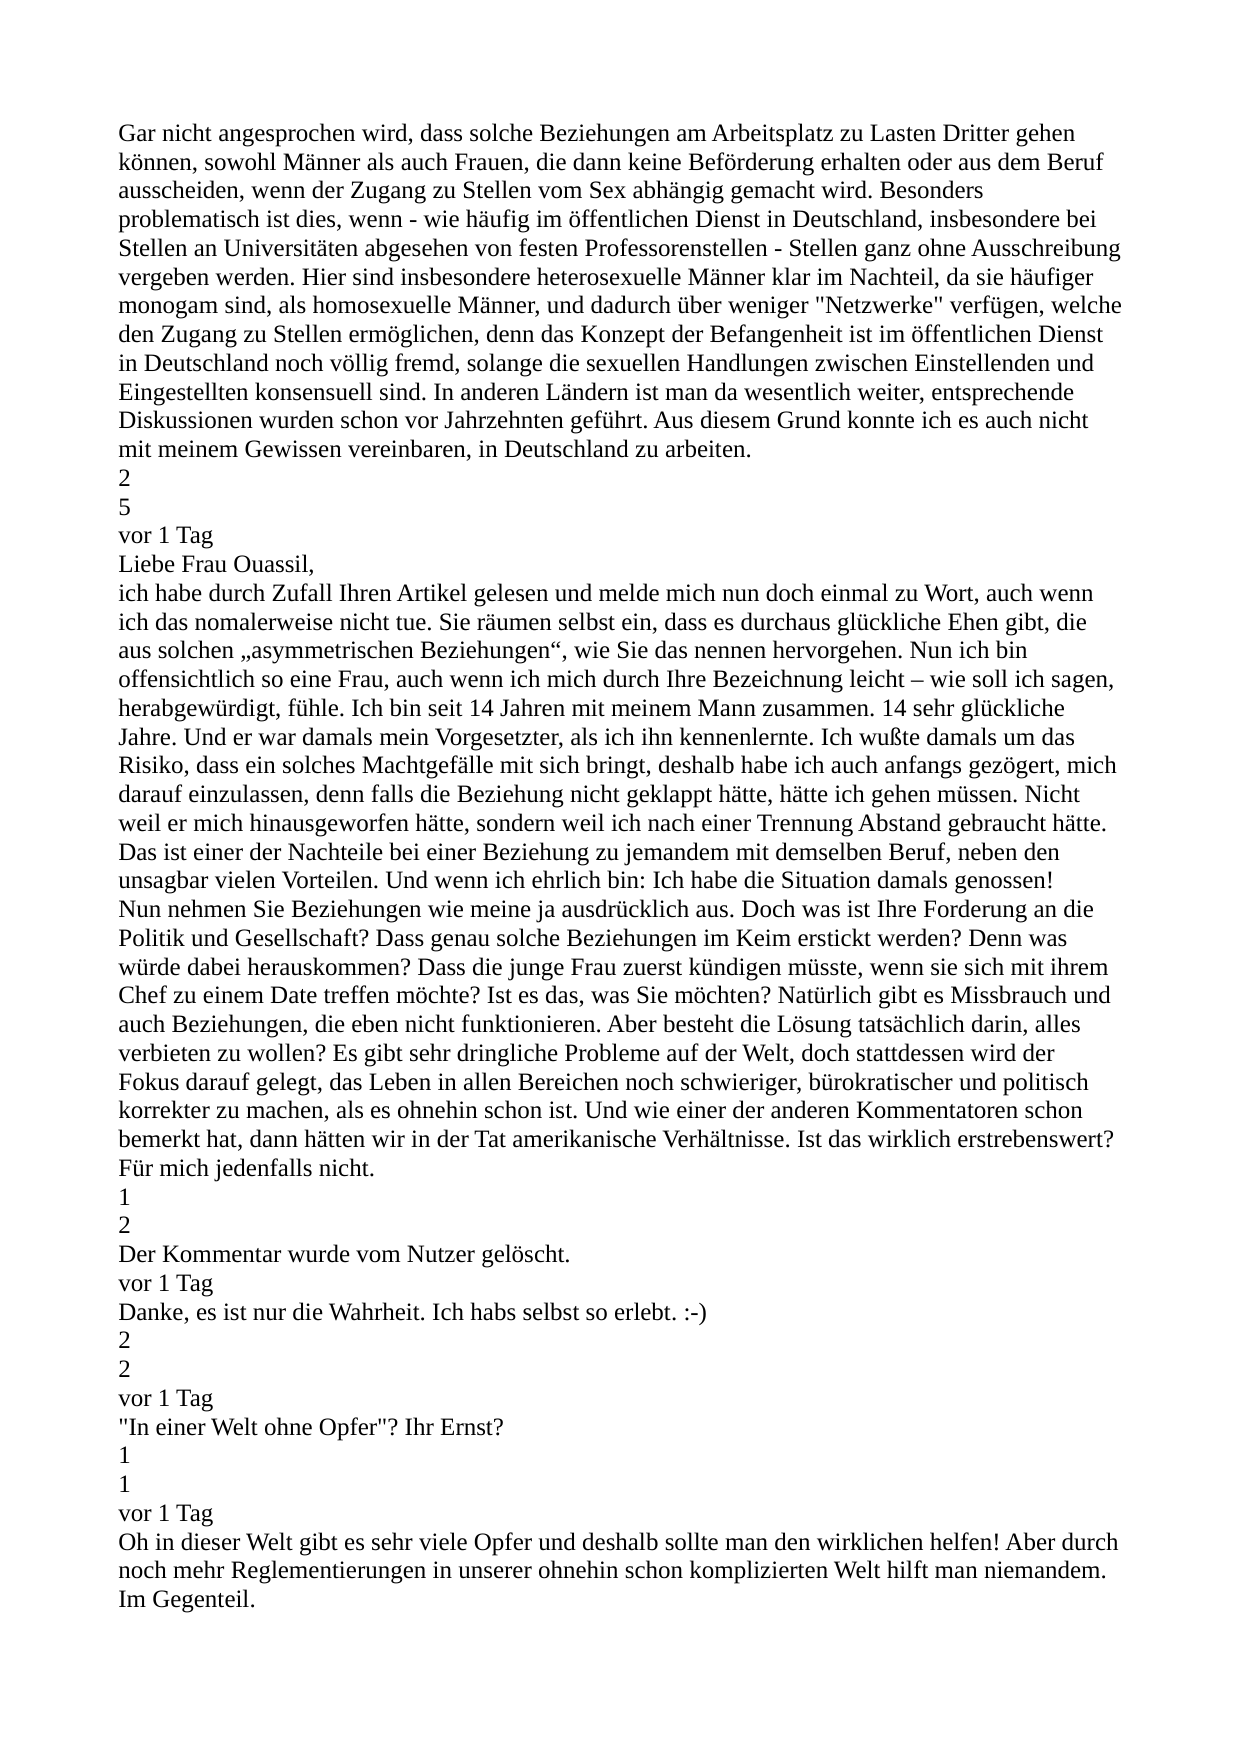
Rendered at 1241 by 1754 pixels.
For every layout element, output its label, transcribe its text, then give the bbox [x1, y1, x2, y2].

text Gar nicht angesprochen wird, dass solche Beziehungen am Arbeitsplatz zu Lasten Dritter gehen können, sowohl Männer als auch Frauen, die dann keine Beförderung erhalten oder aus dem Beruf ausscheiden, wenn der Zugang zu Stellen vom Sex abhängig gemacht wird. Besonders problematisch ist dies, wenn - wie häufig im öffentlichen Dienst in Deutschland, insbesondere bei Stellen an Universitäten abgesehen von festen Professorenstellen - Stellen ganz ohne Ausschreibung vergeben werden. Hier sind insbesondere heterosexuelle Männer klar im Nachteil, da sie häufiger monogam sind, als homosexuelle Männer, und dadurch über weniger "Netzwerke" verfügen, welche den Zugang zu Stellen ermöglichen, denn das Konzept der Befangenheit ist im öffentlichen Dienst in Deutschland noch völlig fremd, solange die sexuellen Handlungen zwischen Einstellenden und Eingestellten konsensuell sind. In anderen Ländern ist man da wesentlich weiter, entsprechende Diskussionen wurden schon vor Jahrzehnten geführt. Aus diesem Grund konnte ich es auch nicht mit meinem Gewissen vereinbaren, in Deutschland zu arbeiten. [118, 118, 1122, 463]
text 1 [118, 1469, 1122, 1498]
text Nun nehmen Sie Beziehungen wie meine ja ausdrücklich aus. Doch was ist Ihre Forderung an die Politik und Gesellschaft? Dass genau solche Beziehungen im Keim erstickt werden? Denn was würde dabei herauskommen? Dass die junge Frau zuerst kündigen müsste, wenn sie sich mit ihrem Chef zu einem Date treffen möchte? Ist es das, was Sie möchten? Natürlich gibt es Missbrauch und auch Beziehungen, die eben nicht funktionieren. Aber besteht die Lösung tatsächlich darin, alles verbieten zu wollen? Es gibt sehr dringliche Probleme auf der Welt, doch stattdessen wird der Fokus darauf gelegt, das Leben in allen Bereichen noch schwieriger, bürokratischer und politisch korrekter zu machen, als es ohnehin schon ist. Und wie einer der anderen Kommentatoren schon bemerkt hat, dann hätten wir in der Tat amerikanische Verhältnisse. Ist das wirklich erstrebenswert? Für mich jedenfalls nicht. [118, 894, 1122, 1182]
text Danke, es ist nur die Wahrheit. Ich habs selbst so erlebt. :-) [118, 1297, 1122, 1326]
text 1 [118, 1182, 1122, 1211]
text 2 [118, 1354, 1122, 1383]
text vor 1 Tag [118, 1498, 1122, 1527]
text 2 [118, 463, 1122, 492]
text vor 1 Tag [118, 1383, 1122, 1412]
text 2 [118, 1211, 1122, 1239]
text 1 [118, 1441, 1122, 1469]
text Liebe Frau Ouassil, [118, 549, 1122, 578]
text Oh in dieser Welt gibt es sehr viele Opfer und deshalb sollte man den wirklichen helfen! Aber durch noch mehr Reglementierungen in unserer ohnehin schon komplizierten Welt hilft man niemandem. Im Gegenteil. [118, 1527, 1122, 1613]
text 5 [118, 492, 1122, 521]
text vor 1 Tag [118, 521, 1122, 549]
text ich habe durch Zufall Ihren Artikel gelesen und melde mich nun doch einmal zu Wort, auch wenn ich das nomalerweise nicht tue. Sie räumen selbst ein, dass es durchaus glückliche Ehen gibt, die aus solchen „asymmetrischen Beziehungen“, wie Sie das nennen hervorgehen. Nun ich bin offensichtlich so eine Frau, auch wenn ich mich durch Ihre Bezeichnung leicht – wie soll ich sagen, herabgewürdigt, fühle. Ich bin seit 14 Jahren mit meinem Mann zusammen. 14 sehr glückliche Jahre. Und er war damals mein Vorgesetzter, als ich ihn kennenlernte. Ich wußte damals um das Risiko, dass ein solches Machtgefälle mit sich bringt, deshalb habe ich auch anfangs gezögert, mich darauf einzulassen, denn falls die Beziehung nicht geklappt hätte, hätte ich gehen müssen. Nicht weil er mich hinausgeworfen hätte, sondern weil ich nach einer Trennung Abstand gebraucht hätte. Das ist einer der Nachteile bei einer Beziehung zu jemandem mit demselben Beruf, neben den unsagbar vielen Vorteilen. Und wenn ich ehrlich bin: Ich habe die Situation damals genossen! [118, 578, 1122, 894]
text Der Kommentar wurde vom Nutzer gelöscht. [118, 1239, 1122, 1268]
text 2 [118, 1326, 1122, 1354]
text vor 1 Tag [118, 1268, 1122, 1297]
text "In einer Welt ohne Opfer"? Ihr Ernst? [118, 1412, 1122, 1441]
